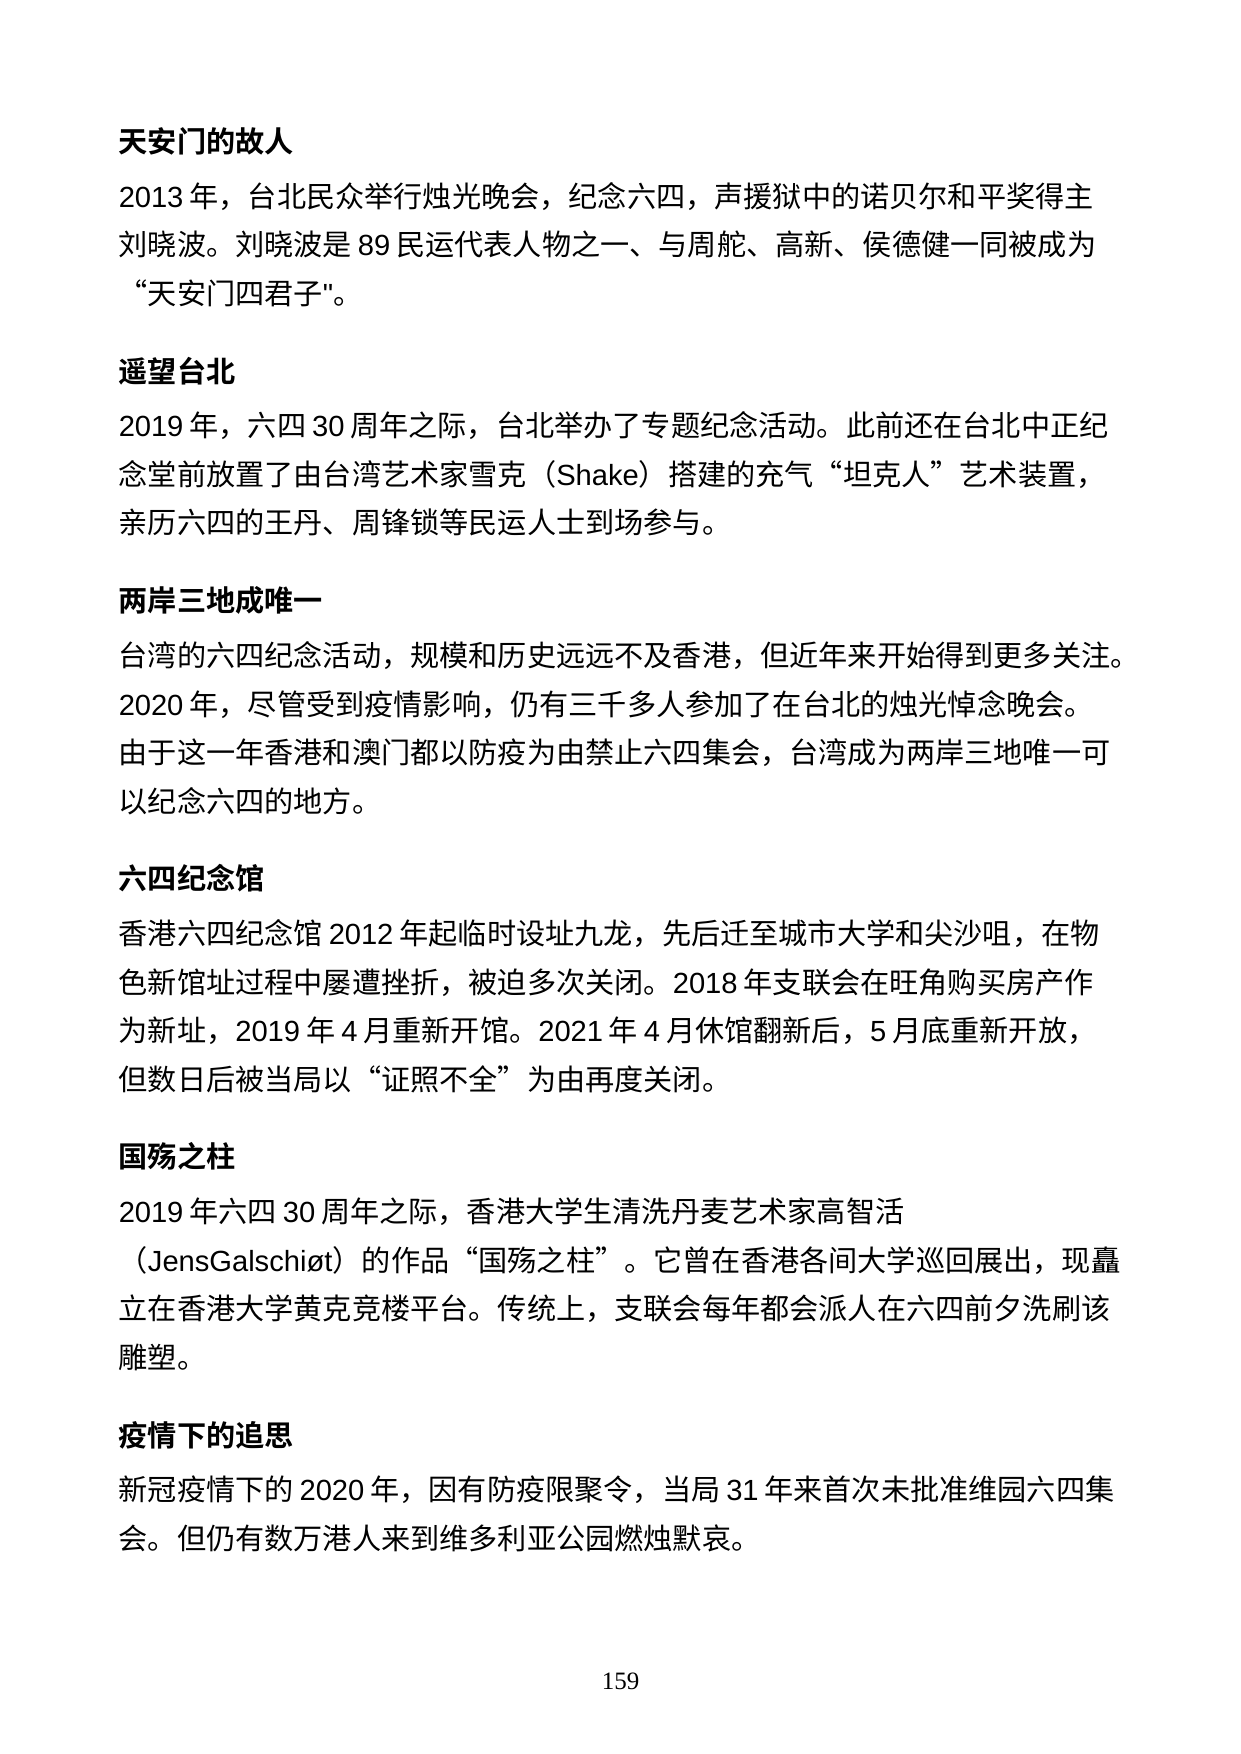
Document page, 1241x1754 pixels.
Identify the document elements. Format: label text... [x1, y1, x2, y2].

subtitle 两岸三地成唯一 [118, 578, 1122, 620]
text 台湾的六四纪念活动，规模和历史远远不及香港，但近年来开始得到更多关注。2020年，尽管受到疫情影响，仍有三千多人参加了在台北的烛光悼念晚会。由于这一年香港和澳门都以防疫为由禁止六四集会，台湾成为两岸三地唯一可以纪念六四的地方。 [118, 632, 1122, 820]
text 新冠疫情下的2020年，因有防疫限聚令，当局31年来首次未批准维园六四集会。但仍有数万港人来到维多利亚公园燃烛默哀。 [118, 1467, 1122, 1558]
text 2013年，台北民众举行烛光晚会，纪念六四，声援狱中的诺贝尔和平奖得主刘晓波。刘晓波是89民运代表人物之一、与周舵、高新、侯德健一同被成为“天安门四君子"。 [118, 173, 1122, 313]
text 香港六四纪念馆2012年起临时设址九龙，先后迁至城市大学和尖沙咀，在物色新馆址过程中屡遭挫折，被迫多次关闭。2018年支联会在旺角购买房产作为新址，2019年4月重新开馆。2021年4月休馆翻新后，5月底重新开放，但数日后被当局以“证照不全”为由再度关闭。 [118, 911, 1122, 1098]
subtitle 国殇之柱 [118, 1134, 1122, 1176]
text 2019年，六四30周年之际，台北举办了专题纪念活动。此前还在台北中正纪念堂前放置了由台湾艺术家雪克（Shake）搭建的充气“坦克人”艺术装置，亲历六四的王丹、周锋锁等民运人士到场参与。 [118, 403, 1122, 542]
subtitle 天安门的故人 [118, 118, 1122, 161]
subtitle 六四纪念馆 [118, 856, 1122, 898]
subtitle 疫情下的追思 [118, 1412, 1122, 1454]
text 2019年六四30周年之际，香港大学生清洗丹麦艺术家高智活（JensGalschiøt）的作品“国殇之柱”。它曾在香港各间大学巡回展出，现矗立在香港大学黄克竞楼平台。传统上，支联会每年都会派人在六四前夕洗刷该雕塑。 [118, 1189, 1122, 1377]
subtitle 遥望台北 [118, 348, 1122, 390]
